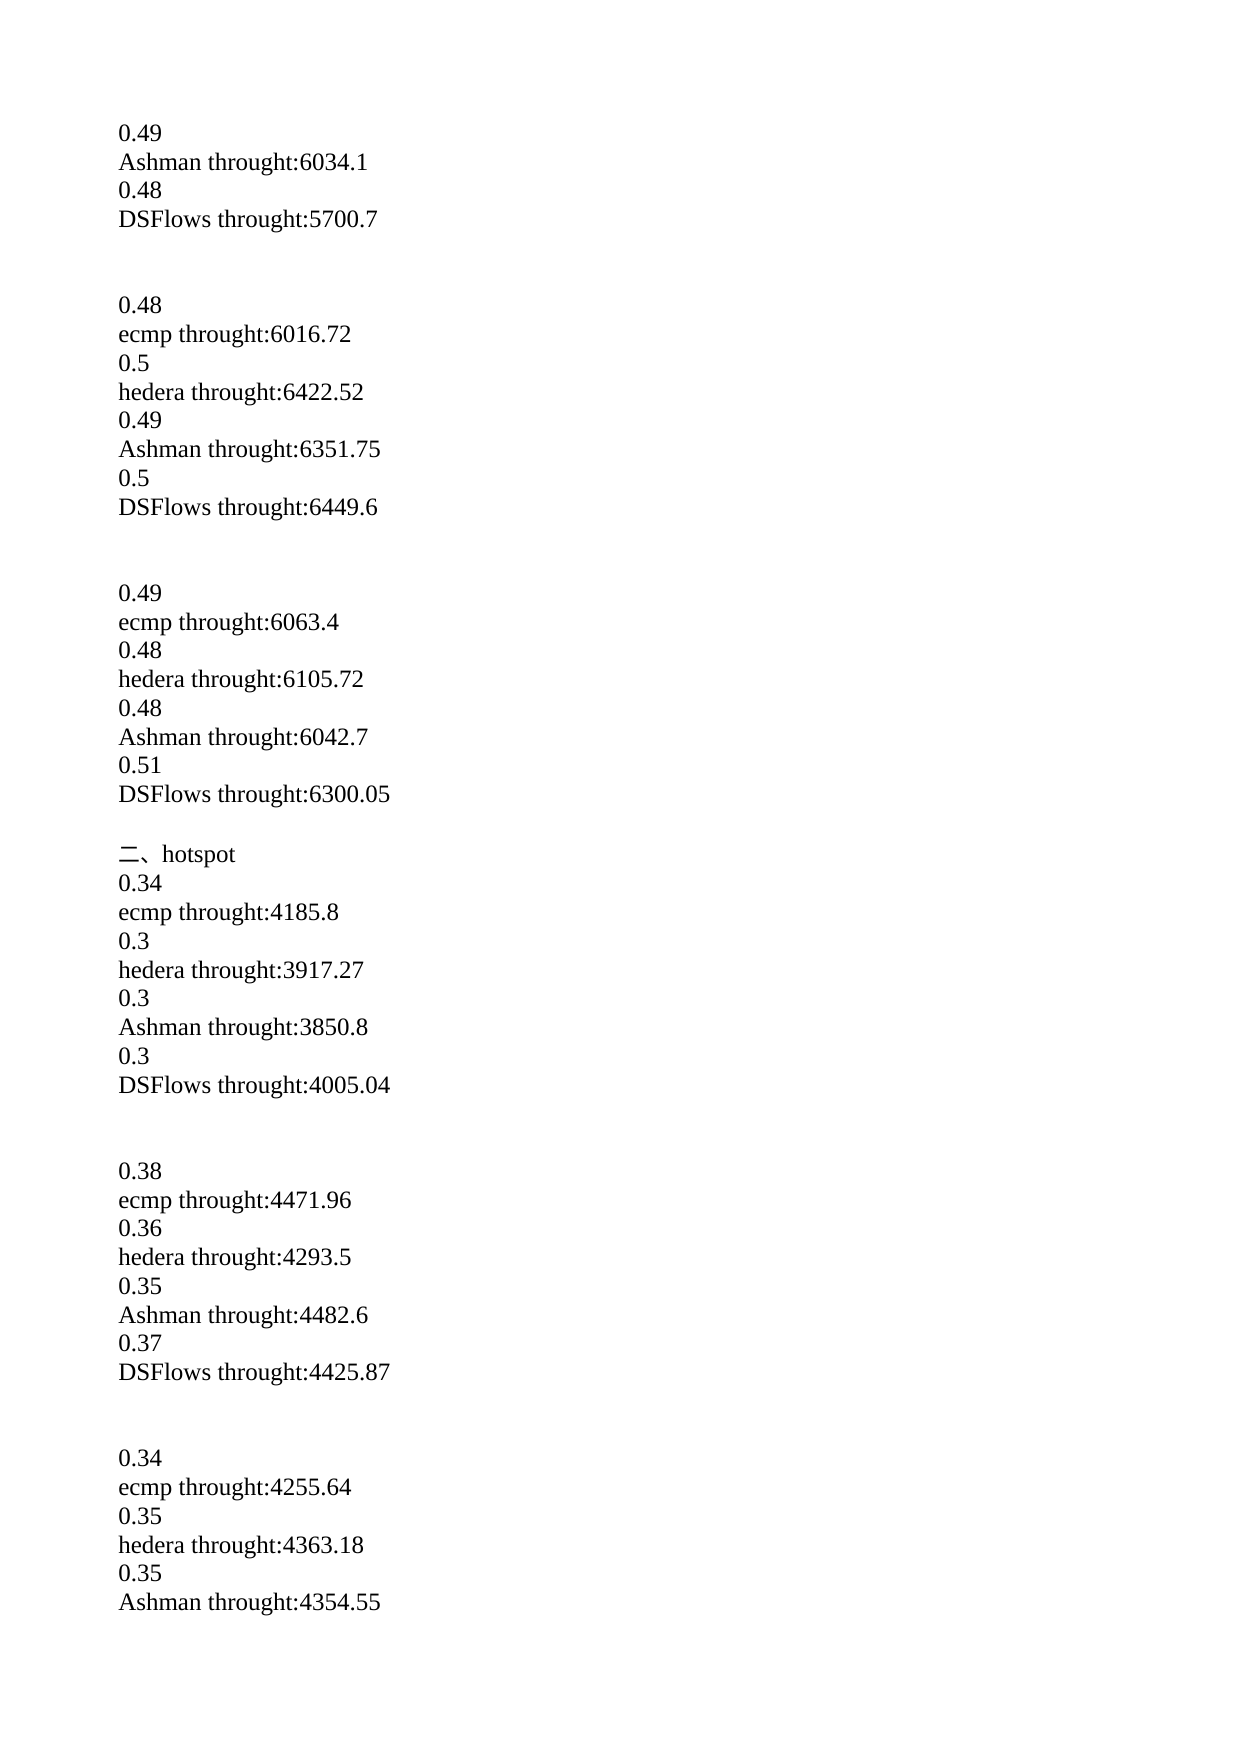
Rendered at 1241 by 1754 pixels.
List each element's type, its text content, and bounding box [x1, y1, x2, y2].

text Ashman throught:4482.6 [118, 1300, 1122, 1328]
text 0.34 [118, 868, 1122, 897]
text DSFlows throught:6449.6 [118, 492, 1122, 521]
text 0.36 [118, 1213, 1122, 1242]
text hedera throught:3917.27 [118, 955, 1122, 983]
text 0.49 [118, 406, 1122, 434]
text 0.35 [118, 1558, 1122, 1587]
text Ashman throught:6034.1 [118, 147, 1122, 176]
text ecmp throught:4185.8 [118, 897, 1122, 926]
text 0.48 [118, 291, 1122, 319]
text 0.35 [118, 1271, 1122, 1300]
text 0.48 [118, 636, 1122, 664]
text 二、hotspot [118, 837, 1122, 868]
text DSFlows throught:5700.7 [118, 204, 1122, 233]
text hedera throught:6105.72 [118, 664, 1122, 693]
text 0.35 [118, 1501, 1122, 1530]
text 0.49 [118, 578, 1122, 607]
text hedera throught:4293.5 [118, 1242, 1122, 1271]
text DSFlows throught:4005.04 [118, 1070, 1122, 1098]
text 0.3 [118, 926, 1122, 955]
text DSFlows throught:4425.87 [118, 1357, 1122, 1386]
text 0.5 [118, 348, 1122, 377]
text 0.3 [118, 1041, 1122, 1070]
text Ashman throught:4354.55 [118, 1587, 1122, 1616]
text ecmp throught:4471.96 [118, 1185, 1122, 1213]
text 0.49 [118, 118, 1122, 147]
text 0.37 [118, 1328, 1122, 1357]
text 0.48 [118, 693, 1122, 722]
text 0.38 [118, 1156, 1122, 1185]
text ecmp throught:4255.64 [118, 1472, 1122, 1501]
text 0.48 [118, 176, 1122, 204]
text 0.51 [118, 751, 1122, 779]
text 0.34 [118, 1443, 1122, 1472]
text hedera throught:4363.18 [118, 1530, 1122, 1558]
text ecmp throught:6016.72 [118, 319, 1122, 348]
text Ashman throught:6351.75 [118, 434, 1122, 463]
text Ashman throught:3850.8 [118, 1012, 1122, 1041]
text 0.5 [118, 463, 1122, 492]
text DSFlows throught:6300.05 [118, 779, 1122, 808]
text 0.3 [118, 983, 1122, 1012]
text hedera throught:6422.52 [118, 377, 1122, 406]
text Ashman throught:6042.7 [118, 722, 1122, 751]
text ecmp throught:6063.4 [118, 607, 1122, 636]
